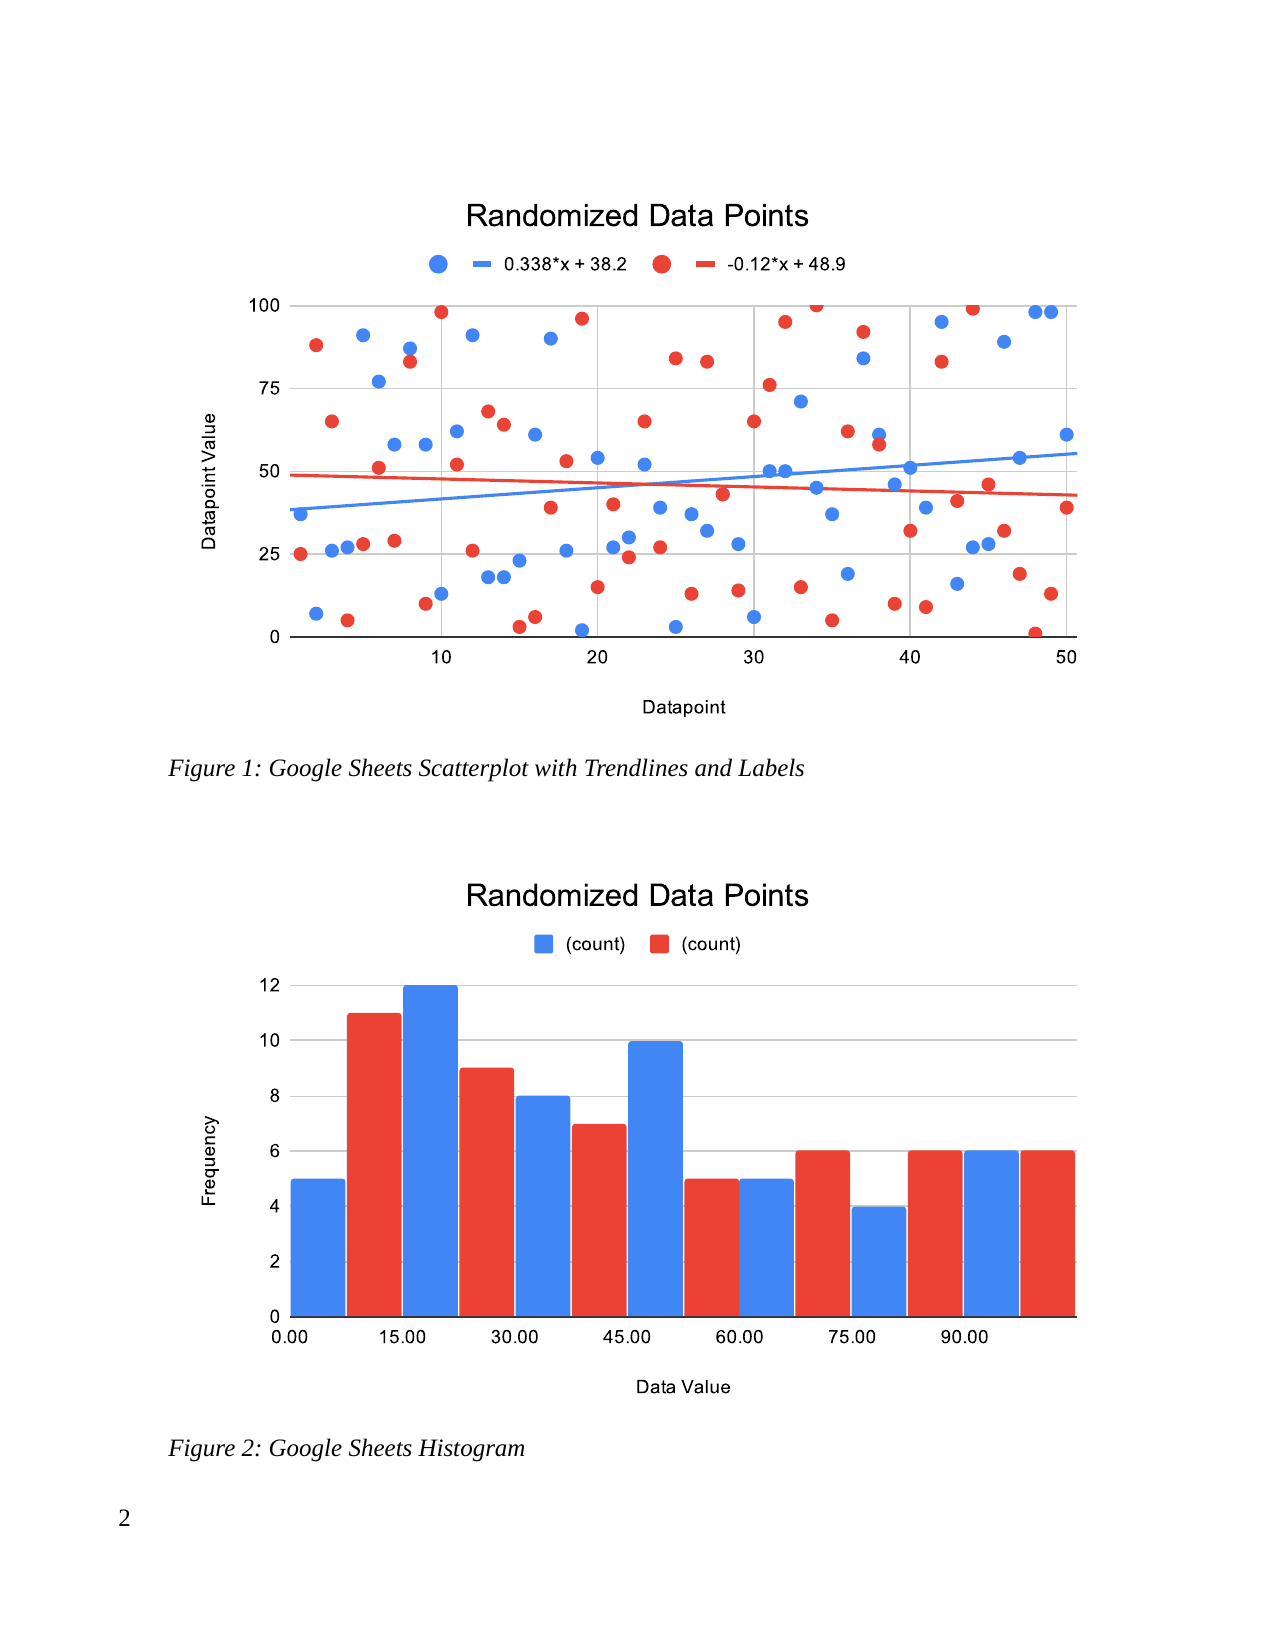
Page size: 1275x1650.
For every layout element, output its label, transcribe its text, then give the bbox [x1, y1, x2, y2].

text Figure 1: Google Sheets Scatterplot with Trendlines and Labels [168, 748, 1107, 782]
text Figure 2: Google Sheets Histogram [168, 1427, 1107, 1462]
